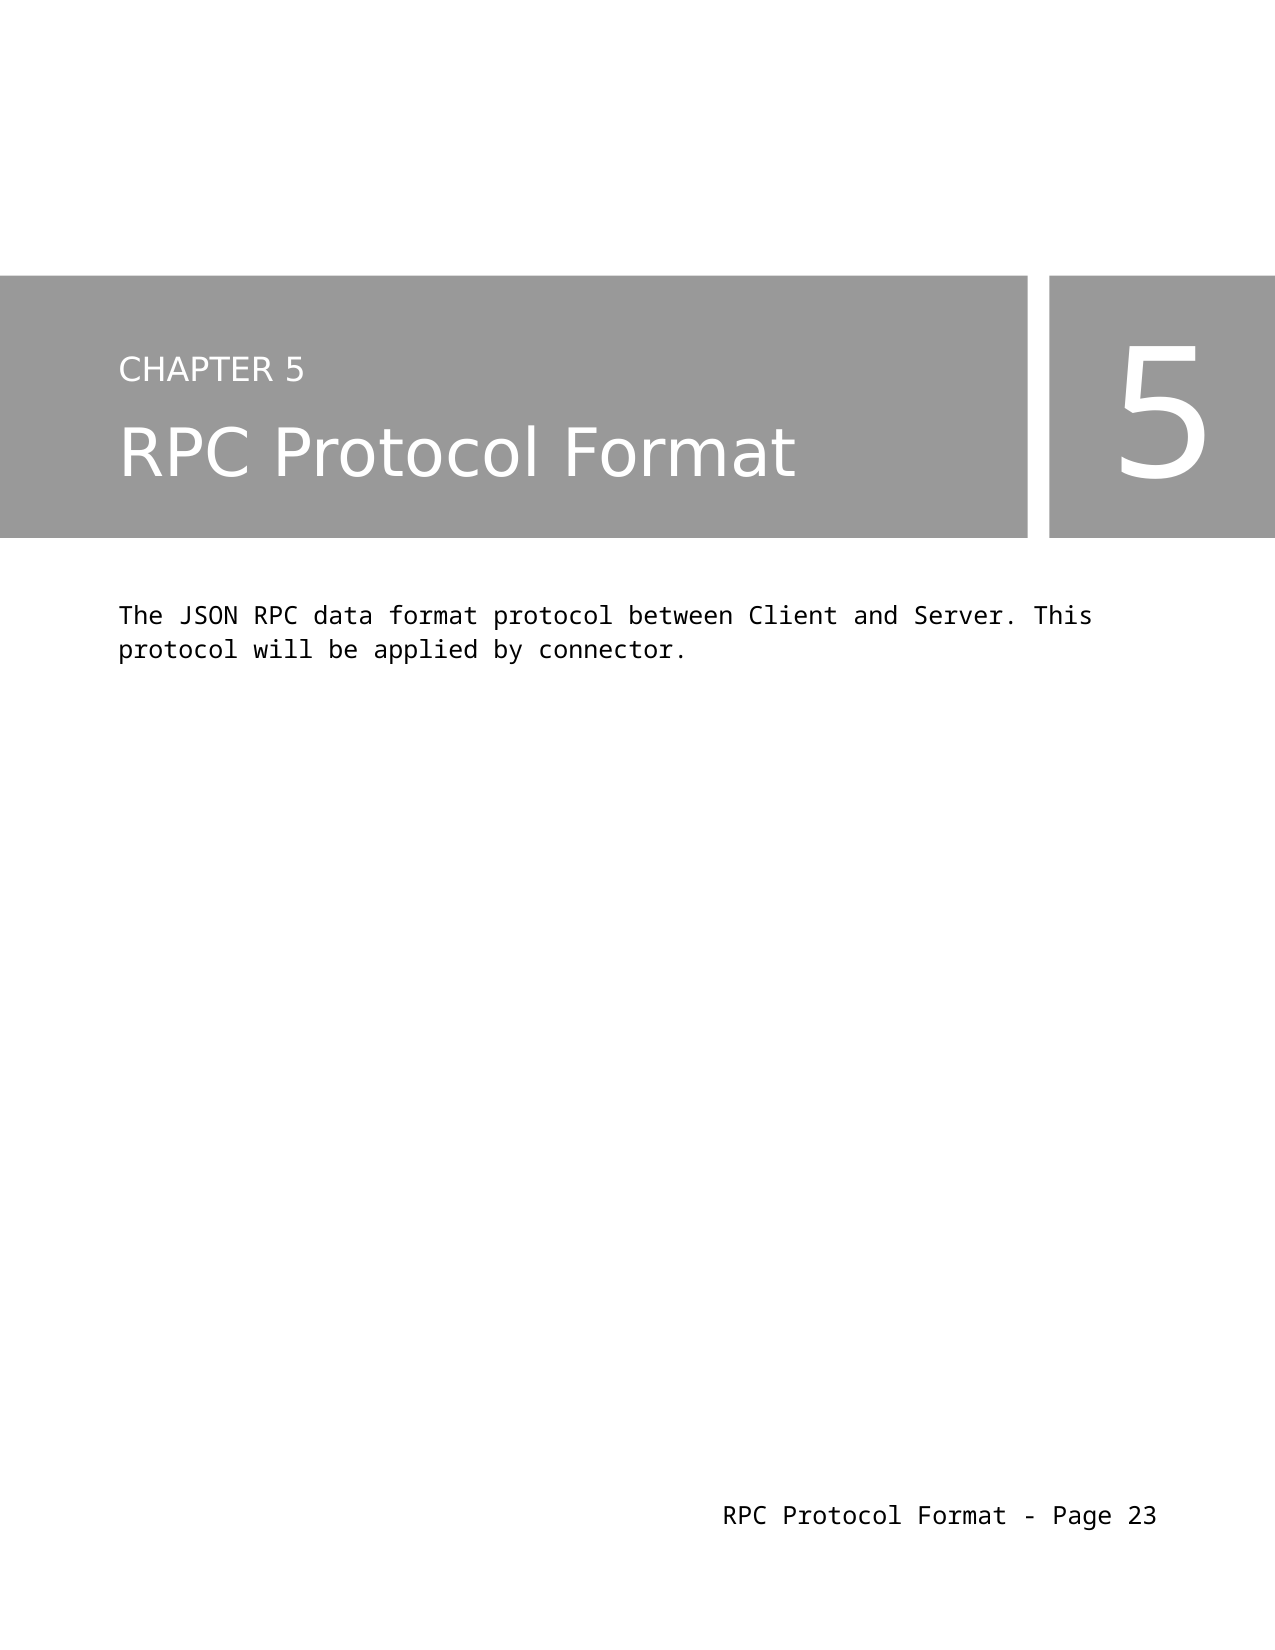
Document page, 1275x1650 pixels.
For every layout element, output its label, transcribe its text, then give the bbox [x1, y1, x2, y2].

text The JSON RPC data format protocol between Client and Server. This protocol will be applied by connector. [118, 598, 1157, 666]
